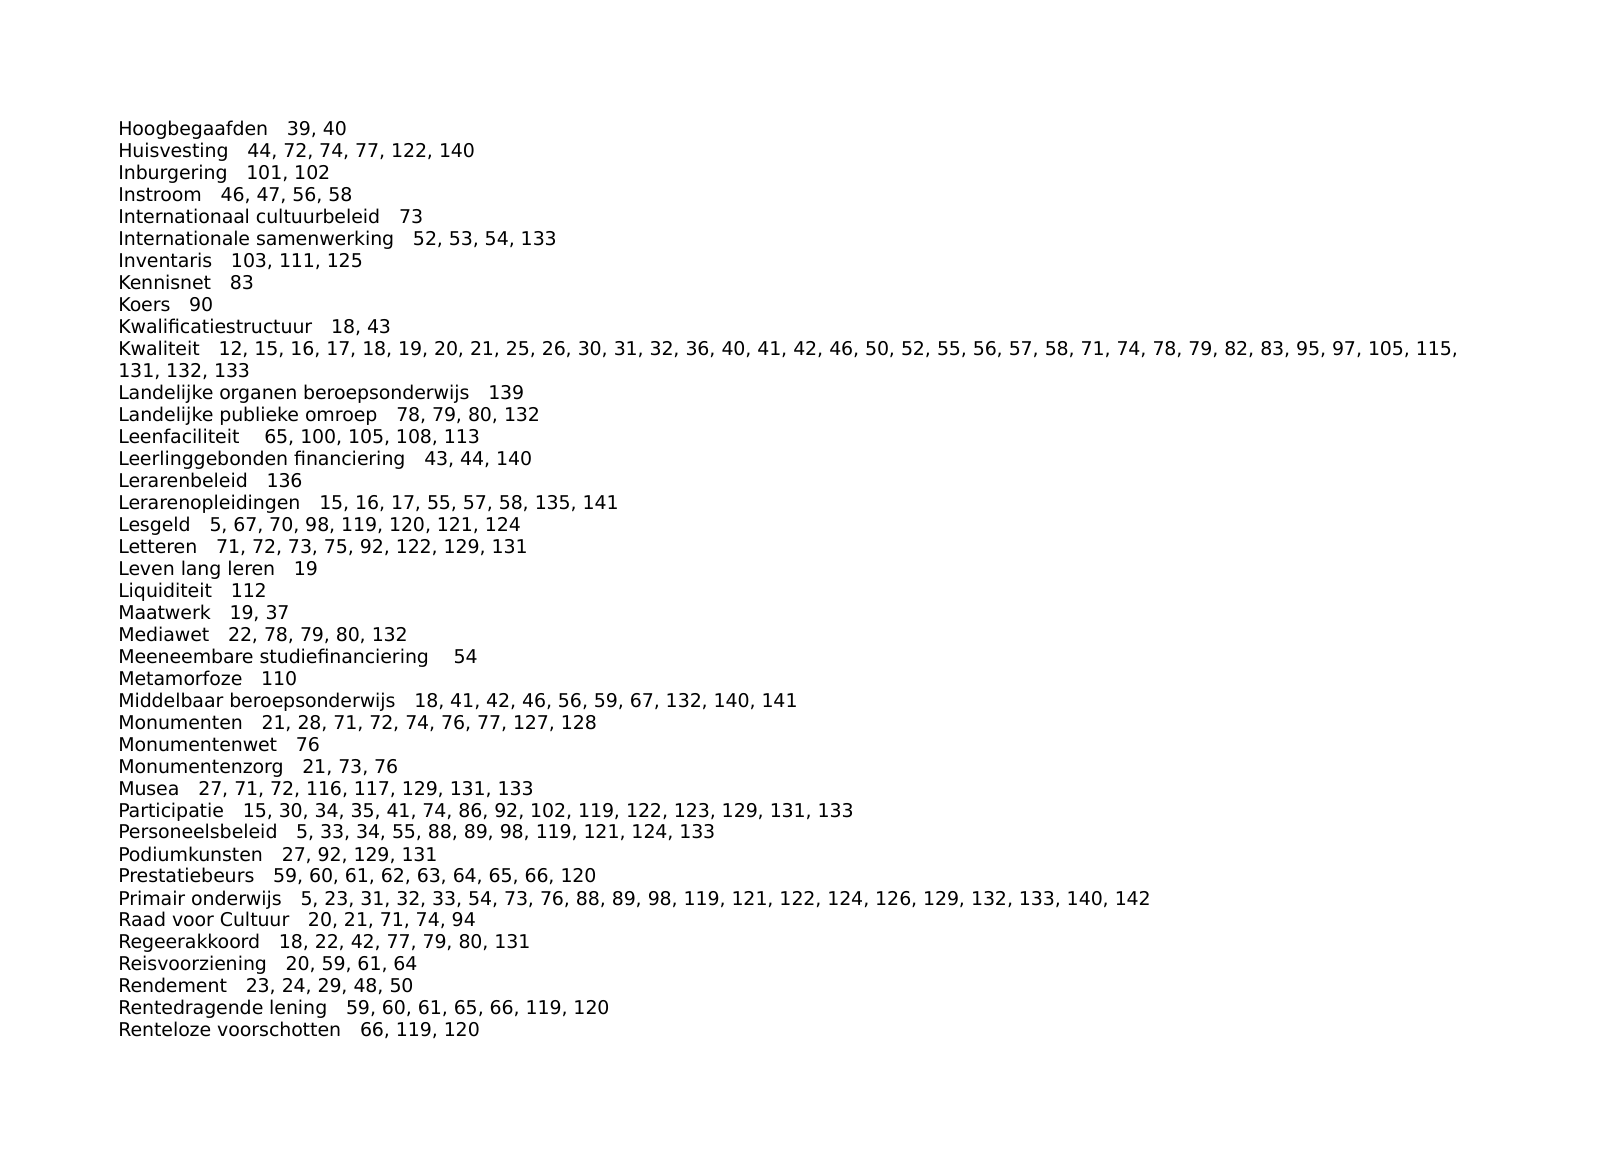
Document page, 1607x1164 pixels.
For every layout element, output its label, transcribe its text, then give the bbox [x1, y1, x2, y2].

text Leenfaciliteit 65, 100, 105, 108, 113 [118, 426, 1488, 448]
text Monumentenzorg 21, 73, 76 [118, 756, 1488, 777]
text Instroom 46, 47, 56, 58 [118, 184, 1488, 206]
text Prestatiebeurs 59, 60, 61, 62, 63, 64, 65, 66, 120 [118, 865, 1488, 887]
text Monumentenwet 76 [118, 733, 1488, 756]
text Kwalificatiestructuur 18, 43 [118, 316, 1488, 338]
text Inventaris 103, 111, 125 [118, 250, 1488, 272]
text Hoogbegaafden 39, 40 [118, 118, 1488, 140]
text Metamorfoze 110 [118, 668, 1488, 689]
text Lerarenbeleid 136 [118, 470, 1488, 492]
text Meeneembare studiefinanciering 54 [118, 646, 1488, 668]
text Koers 90 [118, 294, 1488, 316]
text Monumenten 21, 28, 71, 72, 74, 76, 77, 127, 128 [118, 712, 1488, 733]
text Raad voor Cultuur 20, 21, 71, 74, 94 [118, 909, 1488, 931]
text Maatwerk 19, 37 [118, 602, 1488, 624]
text Personeelsbeleid 5, 33, 34, 55, 88, 89, 98, 119, 121, 124, 133 [118, 821, 1488, 843]
text Kwaliteit 12, 15, 16, 17, 18, 19, 20, 21, 25, 26, 30, 31, 32, 36, 40, 41, 42, 46, 50, 52, 55, 56, 57, 58, 71, 74, 78, 79, 82, 83, 95, 97, 105, 115, 131, 132, 133 [118, 338, 1488, 382]
text Primair onderwijs 5, 23, 31, 32, 33, 54, 73, 76, 88, 89, 98, 119, 121, 122, 124, 126, 129, 132, 133, 140, 142 [118, 887, 1488, 909]
text Participatie 15, 30, 34, 35, 41, 74, 86, 92, 102, 119, 122, 123, 129, 131, 133 [118, 799, 1488, 821]
text Leven lang leren 19 [118, 558, 1488, 580]
text Landelijke organen beroepsonderwijs 139 [118, 382, 1488, 404]
text Lesgeld 5, 67, 70, 98, 119, 120, 121, 124 [118, 514, 1488, 536]
text Mediawet 22, 78, 79, 80, 132 [118, 624, 1488, 646]
text Musea 27, 71, 72, 116, 117, 129, 131, 133 [118, 777, 1488, 799]
text Leerlinggebonden financiering 43, 44, 140 [118, 448, 1488, 470]
text Renteloze voorschotten 66, 119, 120 [118, 1019, 1488, 1041]
text Podiumkunsten 27, 92, 129, 131 [118, 843, 1488, 865]
text Internationaal cultuurbeleid 73 [118, 206, 1488, 228]
text Letteren 71, 72, 73, 75, 92, 122, 129, 131 [118, 536, 1488, 558]
text Reisvoorziening 20, 59, 61, 64 [118, 953, 1488, 975]
text Internationale samenwerking 52, 53, 54, 133 [118, 228, 1488, 250]
text Inburgering 101, 102 [118, 162, 1488, 184]
text Kennisnet 83 [118, 272, 1488, 294]
text Lerarenopleidingen 15, 16, 17, 55, 57, 58, 135, 141 [118, 492, 1488, 514]
text Regeerakkoord 18, 22, 42, 77, 79, 80, 131 [118, 931, 1488, 953]
text Rentedragende lening 59, 60, 61, 65, 66, 119, 120 [118, 997, 1488, 1019]
text Middelbaar beroepsonderwijs 18, 41, 42, 46, 56, 59, 67, 132, 140, 141 [118, 689, 1488, 712]
text Huisvesting 44, 72, 74, 77, 122, 140 [118, 140, 1488, 162]
text Landelijke publieke omroep 78, 79, 80, 132 [118, 404, 1488, 426]
text Liquiditeit 112 [118, 580, 1488, 602]
text Rendement 23, 24, 29, 48, 50 [118, 975, 1488, 997]
